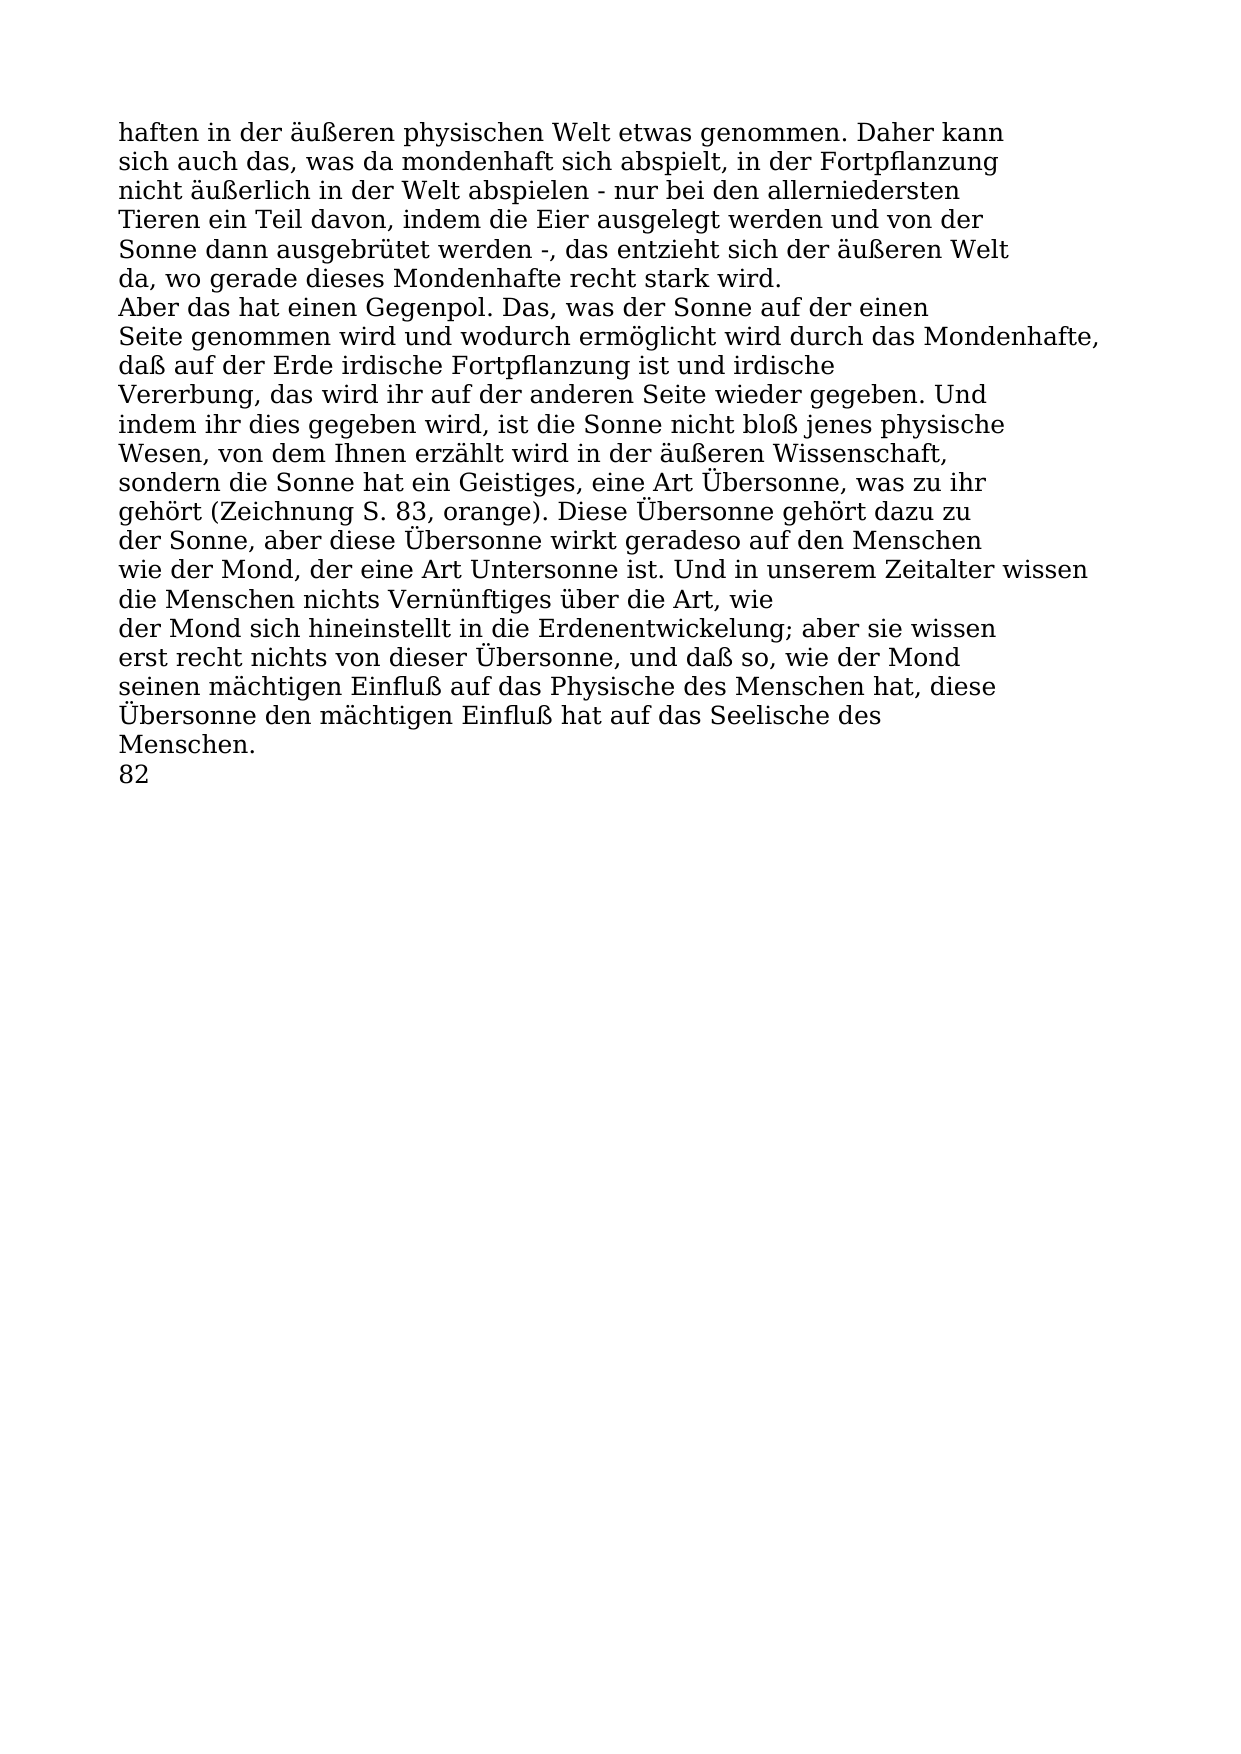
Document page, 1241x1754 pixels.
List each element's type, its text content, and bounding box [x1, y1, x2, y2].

text haften in der äußeren physischen Welt etwas genommen. Daher kann [118, 118, 1122, 147]
text indem ihr dies gegeben wird, ist die Sonne nicht bloß jenes physische [118, 410, 1122, 439]
text da, wo gerade dieses Mondenhafte recht stark wird. [118, 264, 1122, 293]
text Tieren ein Teil davon, indem die Eier ausgelegt werden und von der [118, 206, 1122, 235]
text seinen mächtigen Einfluß auf das Physische des Menschen hat, diese Übersonne den mächtigen Einfluß hat auf das Seelische des [118, 672, 1122, 731]
text Seite genommen wird und wodurch ermöglicht wird durch das Mondenhafte, daß auf der Erde irdische Fortpflanzung ist und irdische [118, 322, 1122, 381]
text Wesen, von dem Ihnen erzählt wird in der äußeren Wissenschaft, [118, 439, 1122, 468]
text gehört (Zeichnung S. 83, orange). Diese Übersonne gehört dazu zu [118, 497, 1122, 526]
text nicht äußerlich in der Welt abspielen - nur bei den allerniedersten [118, 176, 1122, 206]
text 82 [118, 760, 1122, 789]
text Aber das hat einen Gegenpol. Das, was der Sonne auf der einen [118, 293, 1122, 322]
text Sonne dann ausgebrütet werden -, das entzieht sich der äußeren Welt [118, 235, 1122, 264]
text sondern die Sonne hat ein Geistiges, eine Art Übersonne, was zu ihr [118, 468, 1122, 497]
text erst recht nichts von dieser Übersonne, und daß so, wie der Mond [118, 643, 1122, 672]
text der Sonne, aber diese Übersonne wirkt geradeso auf den Menschen [118, 526, 1122, 556]
text der Mond sich hineinstellt in die Erdenentwickelung; aber sie wissen [118, 614, 1122, 643]
text Vererbung, das wird ihr auf der anderen Seite wieder gegeben. Und [118, 381, 1122, 410]
text Menschen. [118, 731, 1122, 760]
text sich auch das, was da mondenhaft sich abspielt, in der Fortpflanzung [118, 147, 1122, 176]
text wie der Mond, der eine Art Untersonne ist. Und in unserem Zeitalter wissen die Menschen nichts Vernünftiges über die Art, wie [118, 556, 1122, 614]
